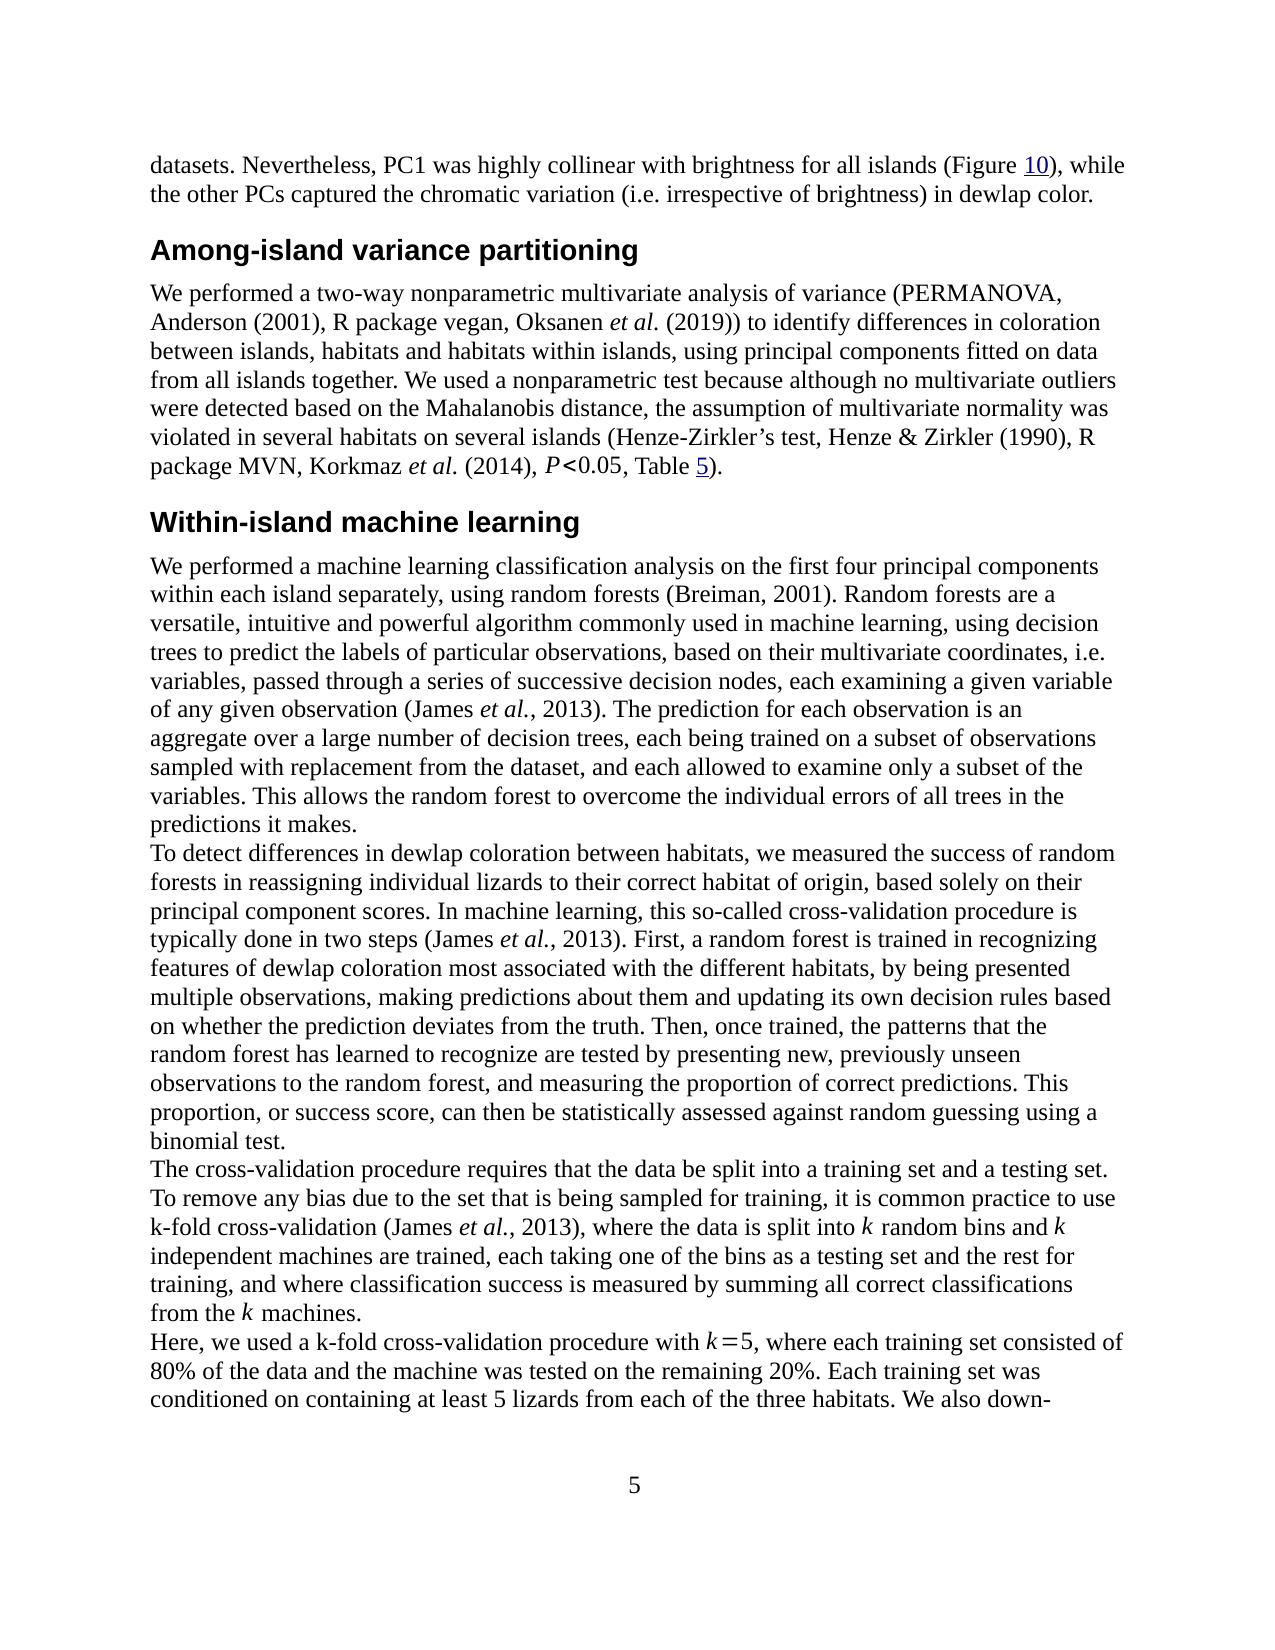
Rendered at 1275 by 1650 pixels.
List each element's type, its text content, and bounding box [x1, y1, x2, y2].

subtitle Among-island variance partitioning [150, 232, 1125, 266]
text We performed a machine learning classification analysis on the first four principal components within each island separately, using random forests (Breiman, 2001). Random forests are a versatile, intuitive and powerful algorithm commonly used in machine learning, using decision trees to predict the labels of particular observations, based on their multivariate coordinates, i.e. variables, passed through a series of successive decision nodes, each examining a given variable of any given observation (James et al., 2013). The prediction for each observation is an aggregate over a large number of decision trees, each being trained on a subset of observations sampled with replacement from the dataset, and each allowed to examine only a subset of the variables. This allows the random forest to overcome the individual errors of all trees in the predictions it makes. To detect differences in dewlap coloration between habitats, we measured the success of random forests in reassigning individual lizards to their correct habitat of origin, based solely on their principal component scores. In machine learning, this so-called cross-validation procedure is typically done in two steps (James et al., 2013). First, a random forest is trained in recognizing features of dewlap coloration most associated with the different habitats, by being presented multiple observations, making predictions about them and updating its own decision rules based on whether the prediction deviates from the truth. Then, once trained, the patterns that the random forest has learned to recognize are tested by presenting new, previously unseen observations to the random forest, and measuring the proportion of correct predictions. This proportion, or success score, can then be statistically assessed against random guessing using a binomial test. The cross-validation procedure requires that the data be split into a training set and a testing set. To remove any bias due to the set that is being sampled for training, it is common practice to use k-fold cross-validation (James et al., 2013), where the data is split into random bins and independent machines are trained, each taking one of the bins as a testing set and the rest for training, and where classification success is measured by summing all correct classifications from the machines. Here, we used a k-fold cross-validation procedure with , where each training set consisted of 80% of the data and the machine was tested on the remaining 20%. Each training set was conditioned on containing at least 5 lizards from each of the three habitats. We also down- [150, 551, 1125, 1413]
text We performed a two-way nonparametric multivariate analysis of variance (PERMANOVA, Anderson (2001), R package vegan, Oksanen et al. (2019)) to identify differences in coloration between islands, habitats and habitats within islands, using principal components fitted on data from all islands together. We used a nonparametric test because although no multivariate outliers were detected based on the Mahalanobis distance, the assumption of multivariate normality was violated in several habitats on several islands (Henze-Zirkler’s test, Henze & Zirkler (1990), R package MVN, Korkmaz et al. (2014), , Table 5). [150, 278, 1125, 480]
text datasets. Nevertheless, PC1 was highly collinear with brightness for all islands (Figure 10), while the other PCs captured the chromatic variation (i.e. irrespective of brightness) in dewlap color. [150, 150, 1125, 207]
subtitle Within-island machine learning [150, 505, 1125, 538]
